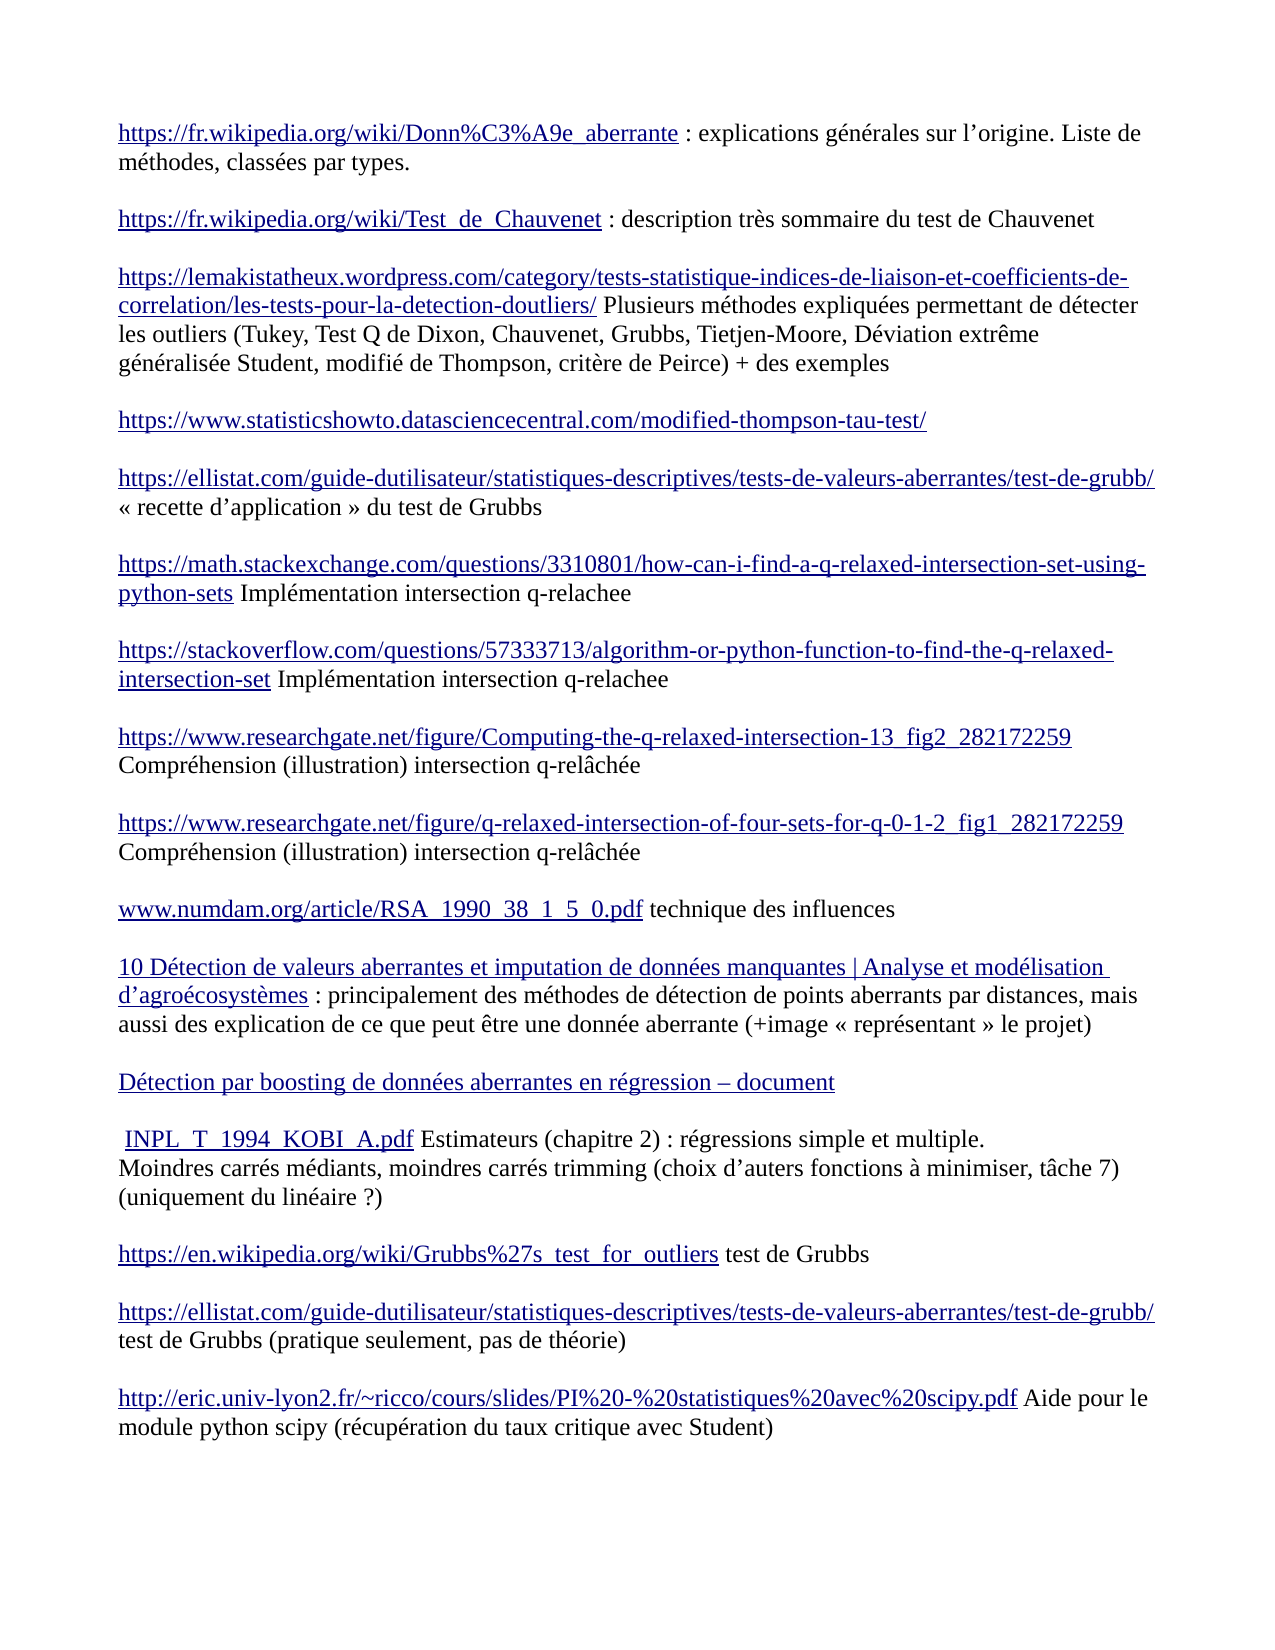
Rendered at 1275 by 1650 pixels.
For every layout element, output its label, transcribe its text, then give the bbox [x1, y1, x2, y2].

text https://math.stackexchange.com/questions/3310801/how-can-i-find-a-q-relaxed-intersection-set-using-python-sets Implémentation intersection q-relachee [118, 549, 1157, 607]
text https://www.researchgate.net/figure/Computing-the-q-relaxed-intersection-13_fig2_282172259 Compréhension (illustration) intersection q-relâchée [118, 722, 1157, 779]
text (uniquement du linéaire ?) [118, 1182, 1157, 1211]
text Détection par boosting de données aberrantes en régression – document [118, 1067, 1157, 1096]
text https://www.researchgate.net/figure/q-relaxed-intersection-of-four-sets-for-q-0-1-2_fig1_282172259 [118, 808, 1157, 837]
text https://fr.wikipedia.org/wiki/Test_de_Chauvenet : description très sommaire du test de Chauvenet [118, 204, 1157, 233]
text https://ellistat.com/guide-dutilisateur/statistiques-descriptives/tests-de-valeurs-aberrantes/test-de-grubb/ « recette d’application » du test de Grubbs [118, 463, 1157, 521]
text http://eric.univ-lyon2.fr/~ricco/cours/slides/PI%20-%20statistiques%20avec%20scipy.pdf Aide pour le module python scipy (récupération du taux critique avec Student) [118, 1383, 1157, 1441]
text https://stackoverflow.com/questions/57333713/algorithm-or-python-function-to-find-the-q-relaxed-intersection-set Implémentation intersection q-relachee [118, 636, 1157, 693]
text https://fr.wikipedia.org/wiki/Donn%C3%A9e_aberrante : explications générales sur l’origine. Liste de méthodes, classées par types. [118, 118, 1157, 176]
text www.numdam.org/article/RSA_1990_38_1_5_0.pdf technique des influences [118, 894, 1157, 923]
text https://lemakistatheux.wordpress.com/category/tests-statistique-indices-de-liaison-et-coefficients-de-correlation/les-tests-pour-la-detection-doutliers/ Plusieurs méthodes expliquées permettant de détecter les outliers (Tukey, Test Q de Dixon, Chauvenet, Grubbs, Tietjen-Moore, Déviation extrême généralisée Student, modifié de Thompson, critère de Peirce) + des exemples [118, 262, 1157, 377]
text https://en.wikipedia.org/wiki/Grubbs%27s_test_for_outliers test de Grubbs [118, 1239, 1157, 1268]
text 10 Détection de valeurs aberrantes et imputation de données manquantes | Analyse et modélisation d’agroécosystèmes : principalement des méthodes de détection de points aberrants par distances, mais aussi des explication de ce que peut être une donnée aberrante (+image « représentant » le projet) [118, 952, 1157, 1038]
text Compréhension (illustration) intersection q-relâchée [118, 837, 1157, 866]
text Moindres carrés médiants, moindres carrés trimming (choix d’auters fonctions à minimiser, tâche 7) [118, 1153, 1157, 1182]
text INPL_T_1994_KOBI_A.pdf Estimateurs (chapitre 2) : régressions simple et multiple. [118, 1124, 1157, 1153]
text https://ellistat.com/guide-dutilisateur/statistiques-descriptives/tests-de-valeurs-aberrantes/test-de-grubb/ test de Grubbs (pratique seulement, pas de théorie) [118, 1297, 1157, 1354]
text https://www.statisticshowto.datasciencecentral.com/modified-thompson-tau-test/ [118, 406, 1157, 434]
